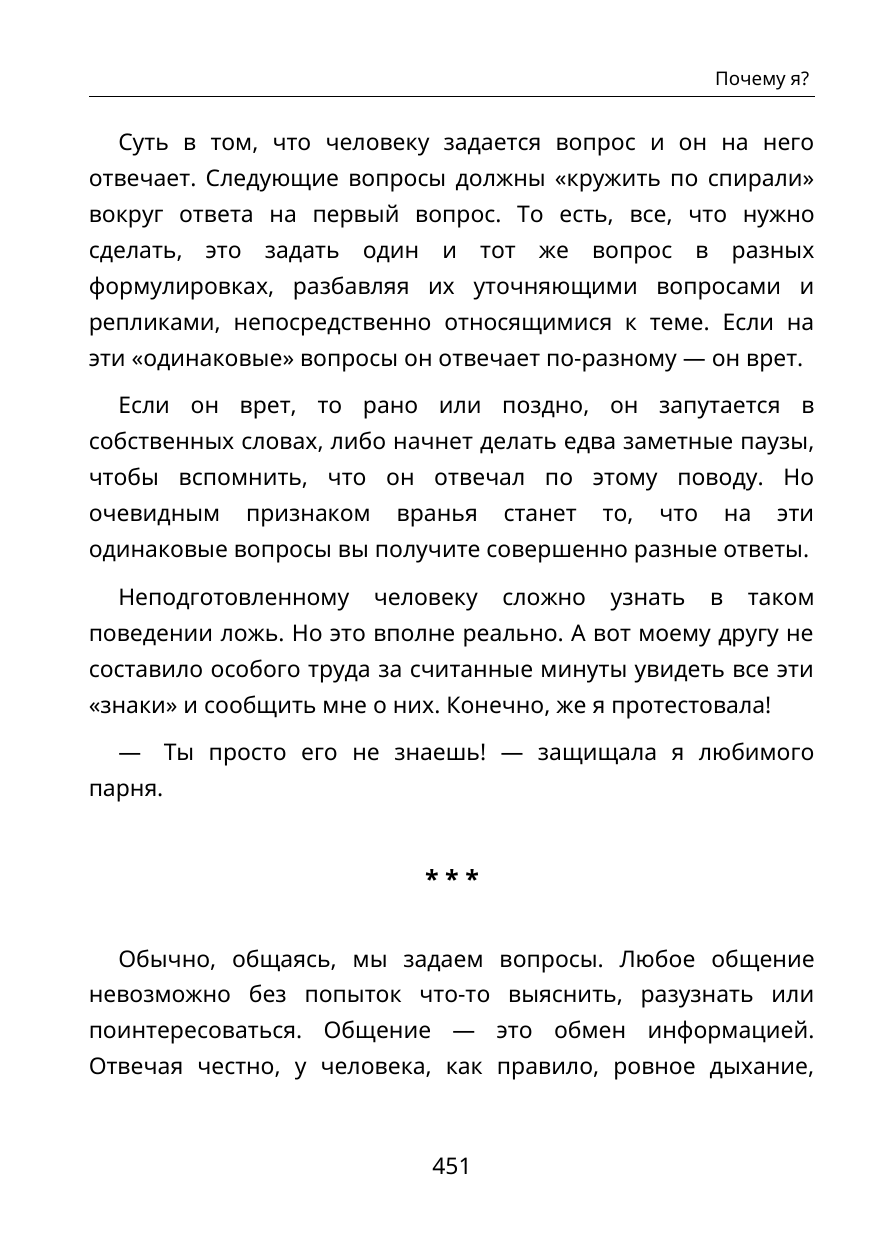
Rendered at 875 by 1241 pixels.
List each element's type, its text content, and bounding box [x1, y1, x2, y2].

subtitle * * * [88, 862, 815, 896]
text Если он врет, то рано или поздно, он запутается в собственных словах, либо начнет делать едва заметные паузы, чтобы вспомнить, что он отвечал по этому поводу. Но очевидным признаком вранья станет то, что на эти одинаковые вопросы вы получите совершенно разные ответы. [88, 389, 815, 564]
text Обычно, общаясь, мы задаем вопросы. Любое общение невозможно без попыток что-то выяснить, разузнать или поинтересоваться. Общение — это обмен информацией. Отвечая честно, у человека, как правило, ровное дыхание, [88, 942, 815, 1082]
text Неподготовленному человеку сложно узнать в таком поведении ложь. Но это вполне реально. А вот моему другу не составило особого труда за считанные минуты увидеть все эти «знаки» и сообщить мне о них. Конечно, же я протестовала! [88, 581, 815, 720]
text Суть в том, что человеку задается вопрос и он на него отвечает. Следующие вопросы должны «кружить по спирали» вокруг ответа на первый вопрос. То есть, все, что нужно сделать, это задать один и тот же вопрос в разных формулировках, разбавляя их уточняющими вопросами и репликами, непосредственно относящимися к теме. Если на эти «одинаковые» вопросы он отвечает по-разному — он врет. [88, 126, 815, 373]
list Ты просто его не знаешь! — защищала я любимого парня. [88, 736, 815, 803]
